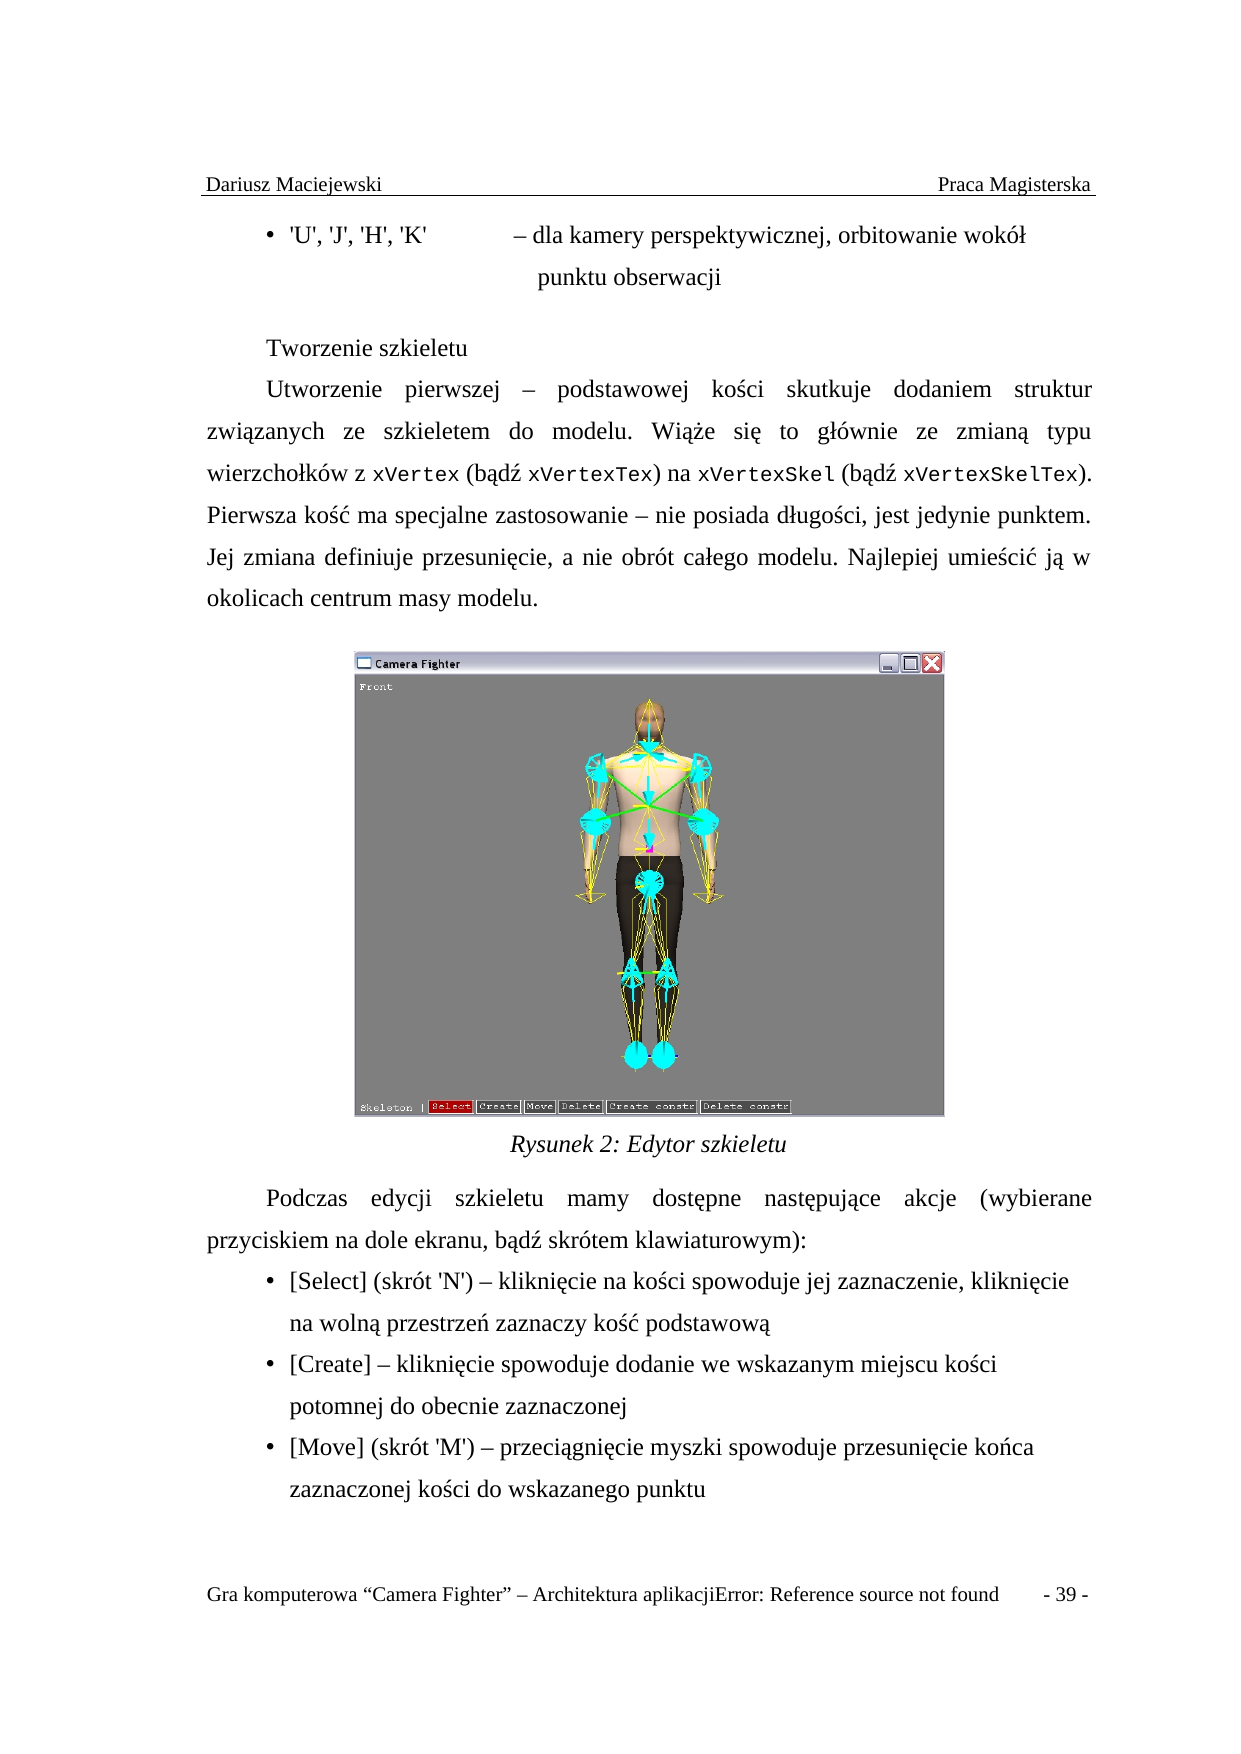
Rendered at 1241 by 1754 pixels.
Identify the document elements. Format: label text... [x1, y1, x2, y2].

list [Select] (skrót 'N') – kliknięcie na kości spowoduje jej zaznaczenie, kliknięcie na wolną przestrzeń zaznaczy kość podstawową [266, 1267, 1092, 1337]
text Utworzenie pierwszej – podstawowej kości skutkuje dodaniem struktur związanych ze szkieletem do modelu. Wiąże się to głównie ze zmianą typu wierzchołków z xVertex (bądź xVertexTex) na xVertexSkel (bądź xVertexSkelTex). Pierwsza kość ma specjalne zastosowanie – nie posiada długości, jest jedynie punktem. Jej zmiana definiuje przesunięcie, a nie obrót całego modelu. Najlepiej umieścić ją w okolicach centrum masy modelu. [207, 376, 1092, 612]
text Rysunek 2: Edytor szkieletu [338, 1117, 961, 1158]
list [Create] – kliknięcie spowoduje dodanie we wskazanym miejscu kości potomnej do obecnie zaznaczonej [266, 1350, 1092, 1420]
picture [354, 651, 945, 1117]
list 'U', 'J', 'H', 'K' – dla kamery perspektywicznej, orbitowanie wokół punktu obserwacji [266, 221, 1092, 291]
text Podczas edycji szkieletu mamy dostępne następujące akcje (wybierane przyciskiem na dole ekranu, bądź skrótem klawiaturowym): [207, 1184, 1092, 1253]
list [Move] (skrót 'M') – przeciągnięcie myszki spowoduje przesunięcie końca zaznaczonej kości do wskazanego punktu [266, 1433, 1092, 1503]
text Tworzenie szkieletu [207, 334, 1092, 362]
